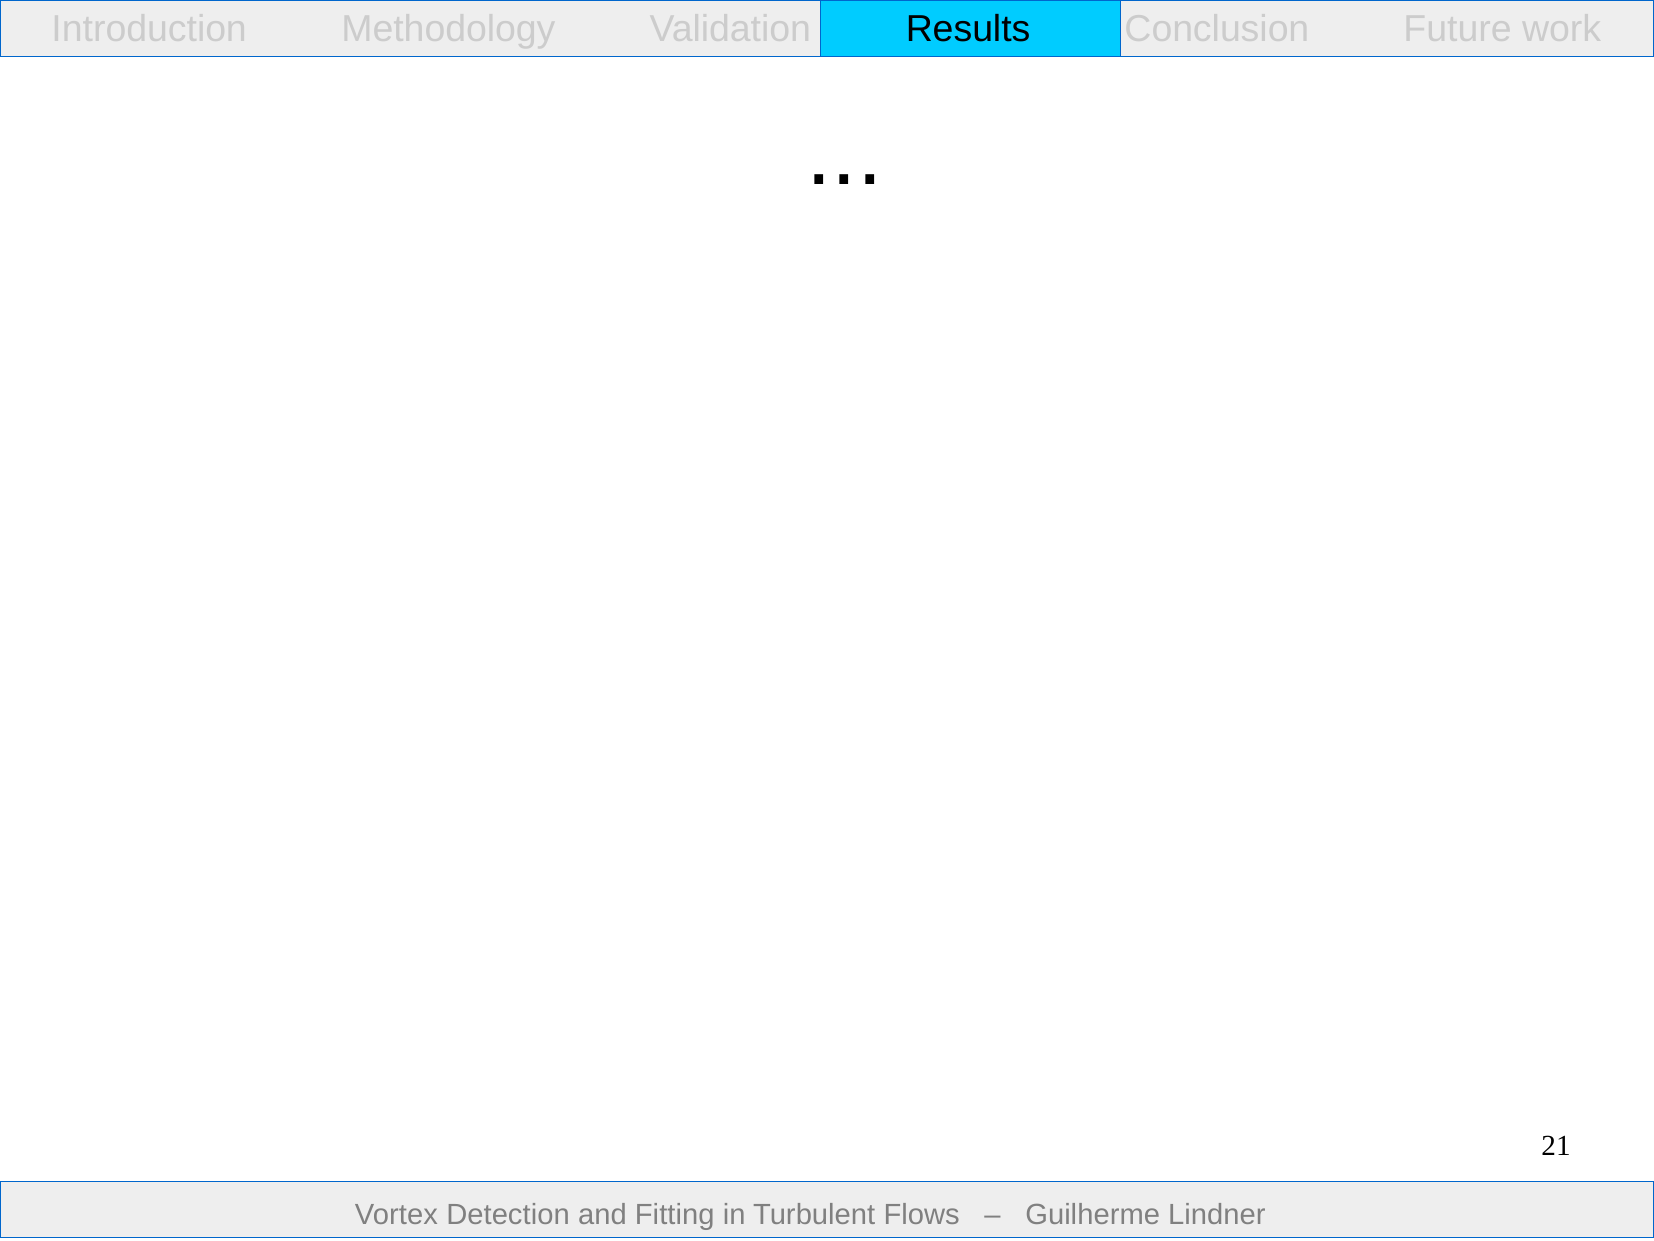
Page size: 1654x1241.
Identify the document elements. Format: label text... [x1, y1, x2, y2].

text_box [0, 1181, 1654, 1238]
text_box Vortex Detection and Fitting in Turbulent Flows – Guilherme Lindner [340, 1190, 1314, 1241]
text_box Introduction Methodology Validation Results Conclusion Future work [0, 0, 1654, 57]
title ... [82, 57, 1571, 257]
